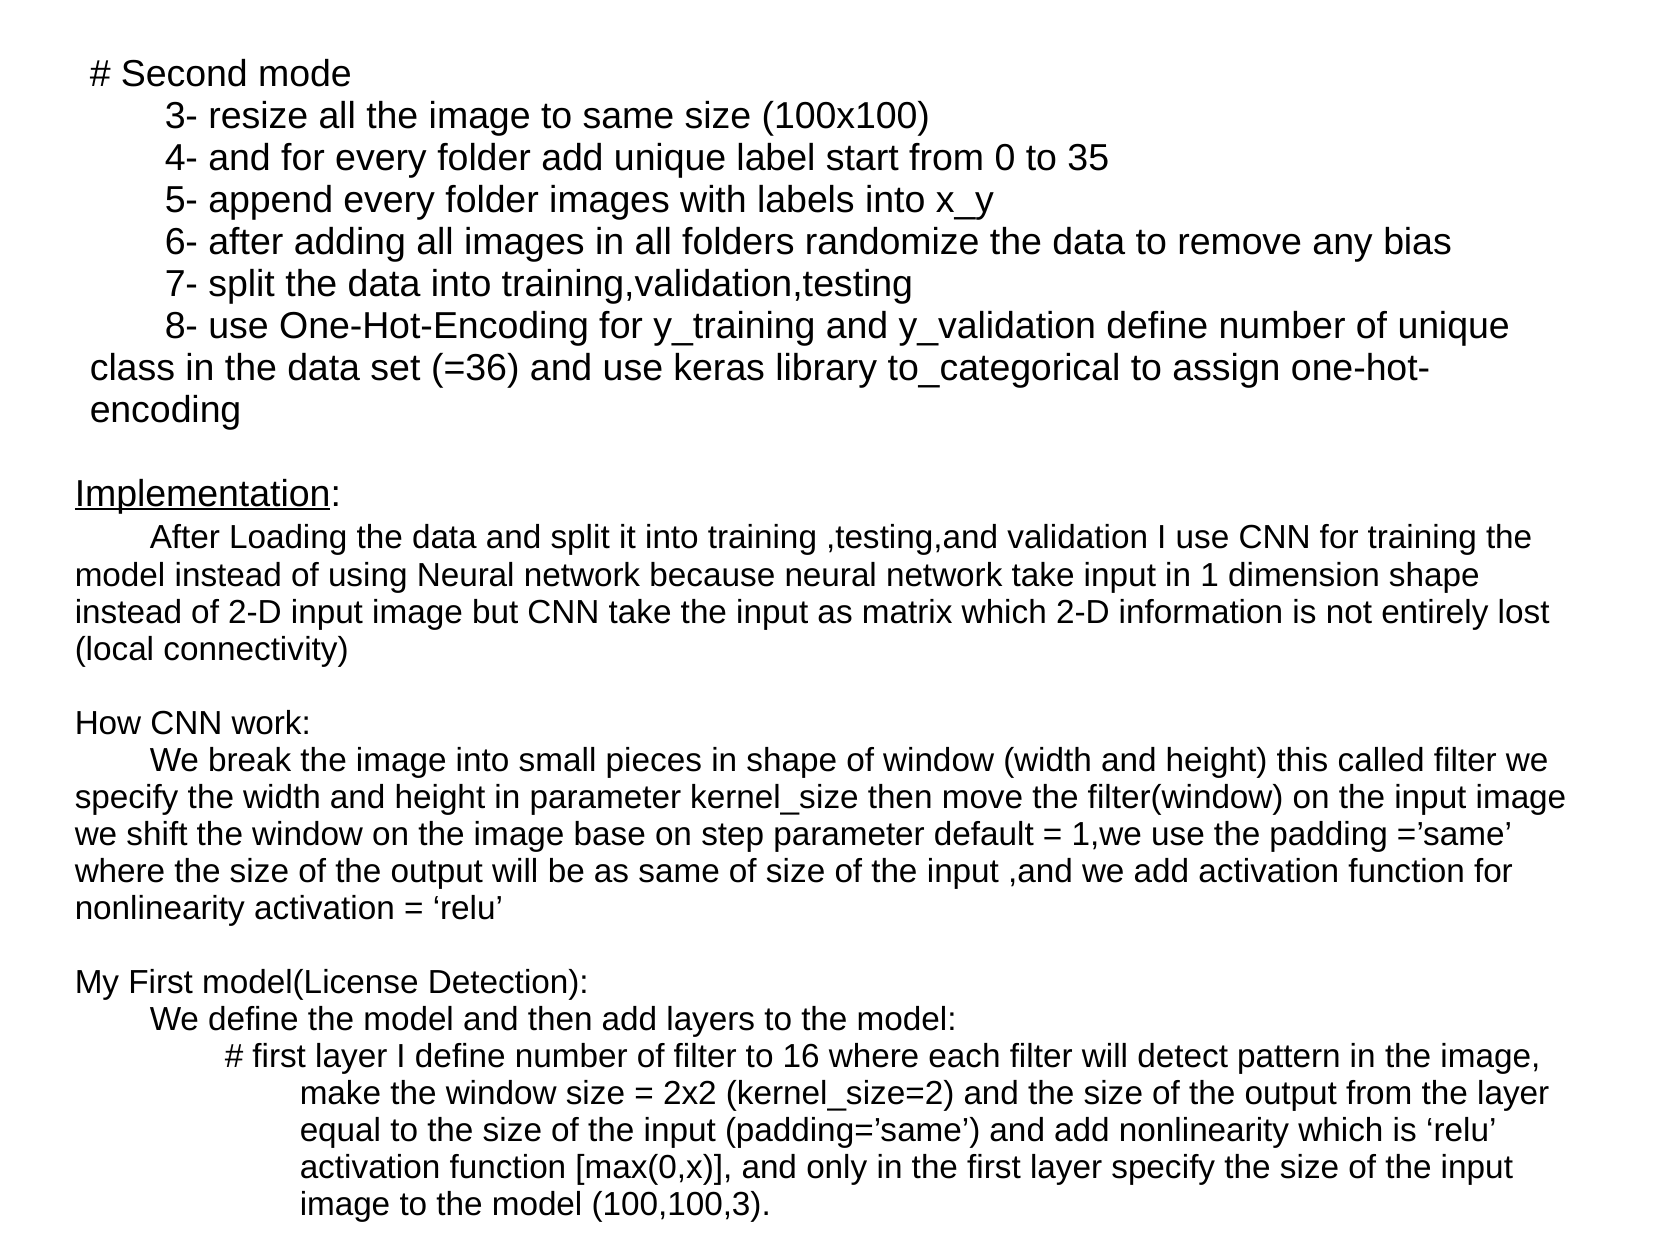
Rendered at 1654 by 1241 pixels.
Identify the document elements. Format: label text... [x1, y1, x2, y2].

text_box Implementation: After Loading the data and split it into training ,testing,and validation I use CNN for training the model instead of using Neural network because neural network take input in 1 dimension shape instead of 2-D input image but CNN take the input as matrix which 2-D information is not entirely lost (local connectivity) How CNN work: We break the image into small pieces in shape of window (width and height) this called filter we specify the width and height in parameter kernel_size then move the filter(window) on the input image we shift the window on the image base on step parameter default = 1,we use the padding =’same’ where the size of the output will be as same of size of the input ,and we add activation function for nonlinearity activation = ‘relu’ My First model(License Detection): We define the model and then add layers to the model: # first layer I define number of filter to 16 where each filter will detect pattern in the image, make the window size = 2x2 (kernel_size=2) and the size of the output from the layer equal to the size of the input (padding=’same’) and add nonlinearity which is ‘relu’ activation function [max(0,x)], and only in the first layer specify the size of the input image to the model (100,100,3). [60, 464, 1591, 1231]
text_box # Second mode 3- resize all the image to same size (100x100) 4- and for every folder add unique label start from 0 to 35 5- append every folder images with labels into x_y 6- after adding all images in all folders randomize the data to remove any bias 7- split the data into training,validation,testing 8- use One-Hot-Encoding for y_training and y_validation define number of unique class in the data set (=36) and use keras library to_categorical to assign one-hot-encoding [75, 45, 1531, 480]
